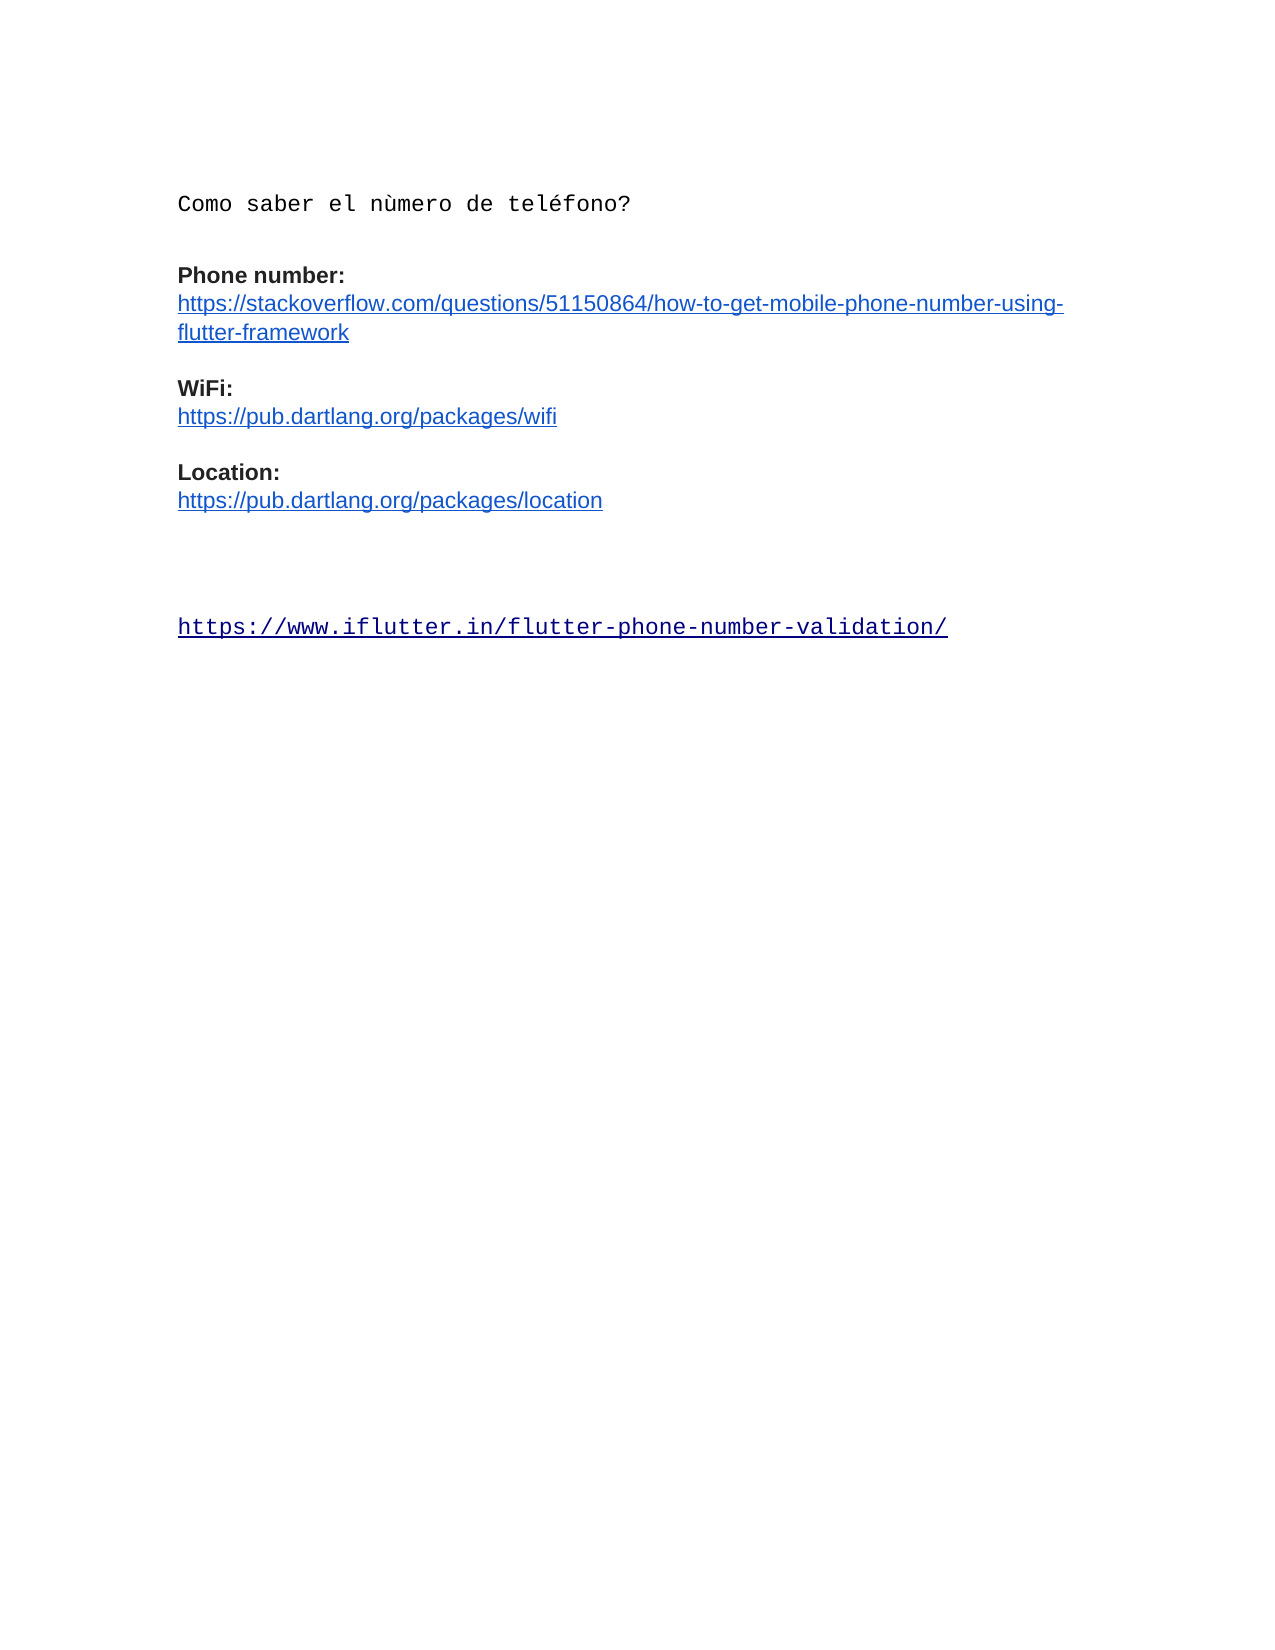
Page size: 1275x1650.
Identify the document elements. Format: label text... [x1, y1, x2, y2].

text https://stackoverflow.com/questions/51150864/how-to-get-mobile-phone-number-using-flutter-framework [177, 290, 1098, 345]
text Location: [177, 459, 1098, 486]
text https://www.iflutter.in/flutter-phone-number-validation/ [177, 615, 1098, 641]
text WiFi: [177, 375, 1098, 401]
text https://pub.dartlang.org/packages/location [177, 487, 1098, 514]
text Phone number: [177, 262, 1098, 289]
text Como saber el nùmero de teléfono? [177, 192, 1098, 218]
text https://pub.dartlang.org/packages/wifi [177, 403, 1098, 429]
